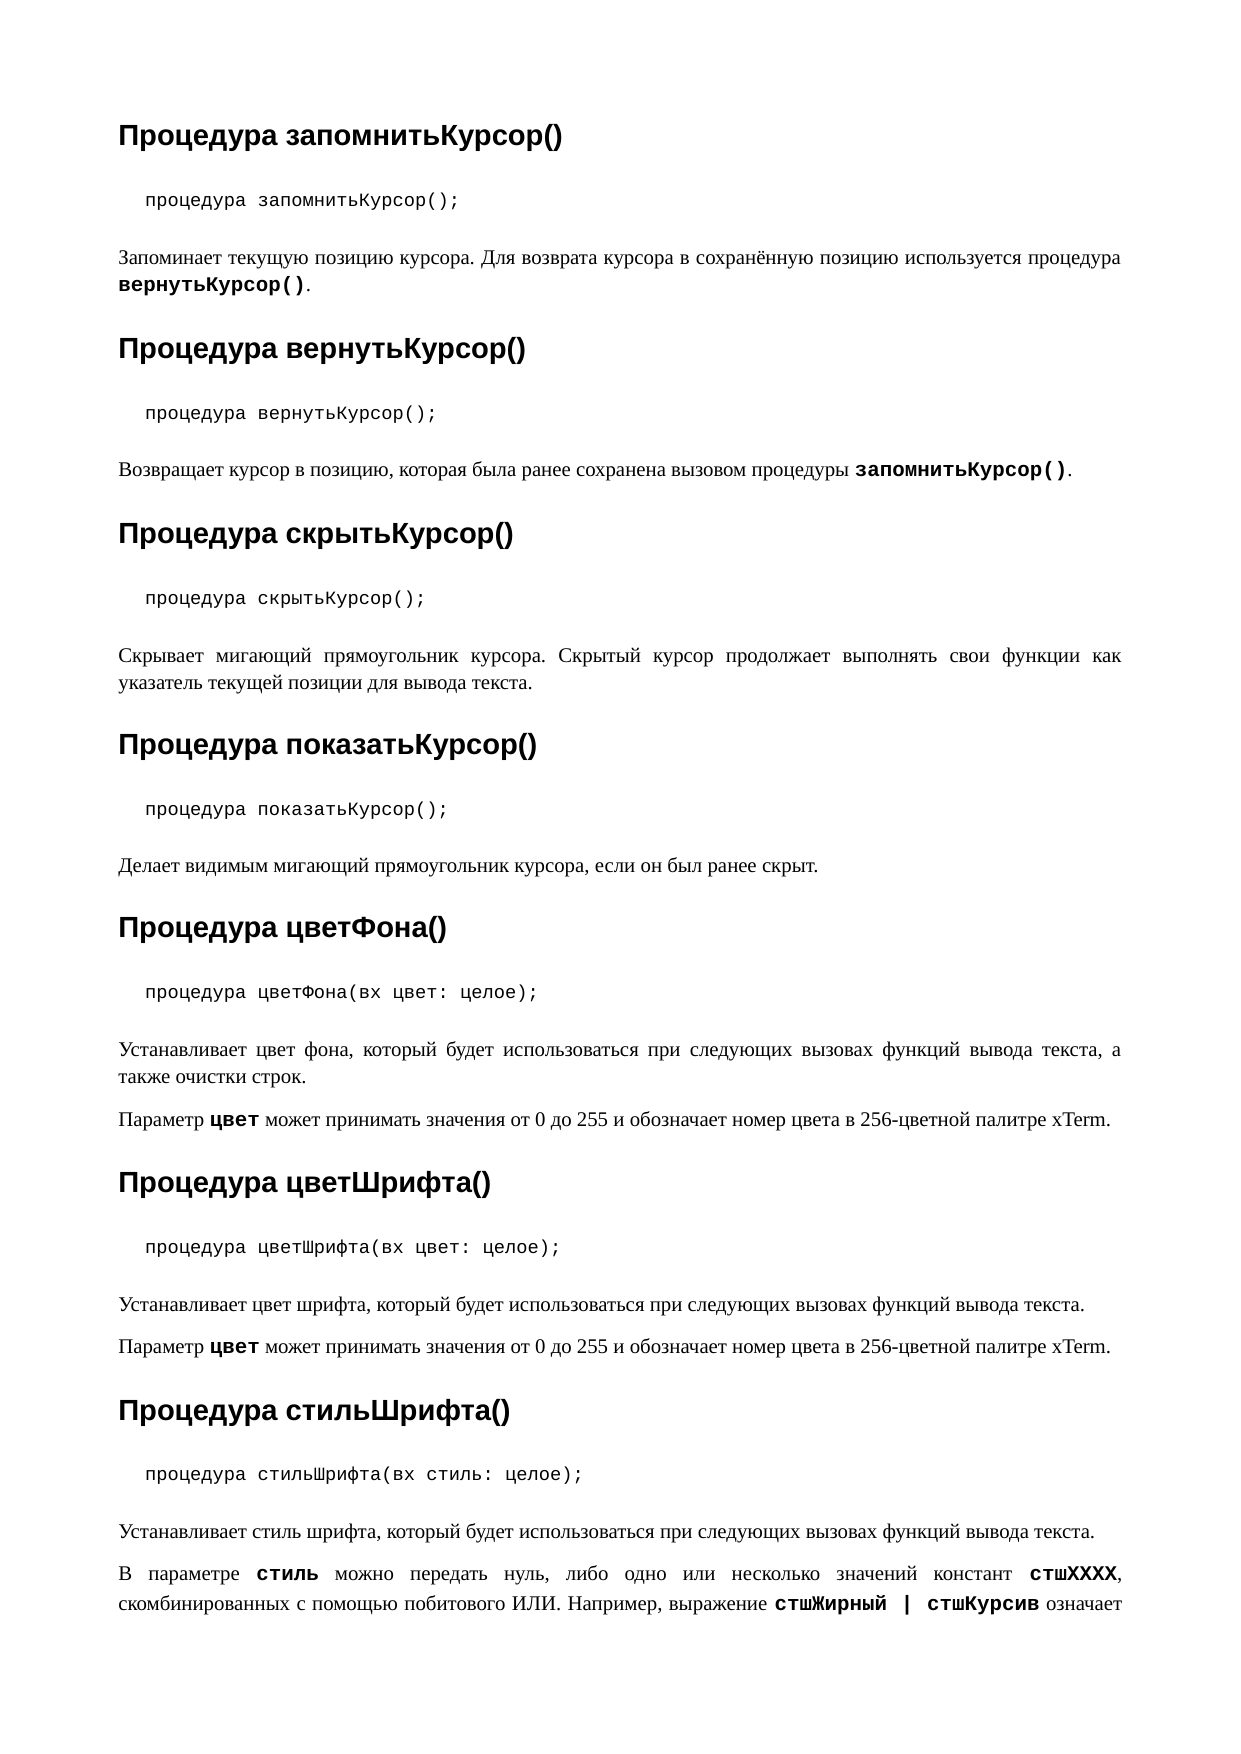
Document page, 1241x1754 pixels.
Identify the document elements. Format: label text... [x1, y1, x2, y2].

text Устанавливает стиль шрифта, который будет использоваться при следующих вызовах функций вывода текста. [118, 1519, 1122, 1543]
text Делает видимым мигающий прямоугольник курсора, если он был ранее скрыт. [118, 853, 1122, 877]
subtitle Процедура показатьКурсор() [118, 727, 1122, 761]
text Скрывает мигающий прямоугольник курсора. Скрытый курсор продолжает выполнять свои функции как указатель текущей позиции для вывода текста. [118, 643, 1122, 694]
text Возвращает курсор в позицию, которая была ранее сохранена вызовом процедуры запомнитьКурсор(). [118, 457, 1122, 483]
text Параметр цвет может принимать значения от 0 до 255 и обозначает номер цвета в 256-цветной палитре xTerm. [118, 1334, 1122, 1359]
subtitle Процедура скрытьКурсор() [118, 516, 1122, 550]
subtitle Процедура цветФона() [118, 910, 1122, 944]
text Устанавливает цвет фона, который будет использоваться при следующих вызовах функций вывода текста, а также очистки строк. [118, 1037, 1122, 1088]
text процедура показатьКурсор(); [136, 791, 1104, 830]
text Параметр цвет может принимать значения от 0 до 255 и обозначает номер цвета в 256-цветной палитре xTerm. [118, 1106, 1122, 1132]
text процедура цветФона(вх цвет: целое); [136, 974, 1104, 1013]
text процедура запомнитьКурсор(); [136, 182, 1104, 221]
text процедура стильШрифта(вх стиль: целое); [136, 1456, 1104, 1495]
text процедура скрытьКурсор(); [136, 580, 1104, 619]
subtitle Процедура вернутьКурсор() [118, 331, 1122, 364]
text Запоминает текущую позицию курсора. Для возврата курсора в сохранённую позицию используется процедура вернутьКурсор(). [118, 244, 1122, 298]
text процедура вернутьКурсор(); [136, 395, 1104, 434]
subtitle Процедура запомнитьКурсор() [118, 118, 1122, 152]
subtitle Процедура стильШрифта() [118, 1393, 1122, 1426]
text Устанавливает цвет шрифта, который будет использоваться при следующих вызовах функций вывода текста. [118, 1292, 1122, 1316]
subtitle Процедура цветШрифта() [118, 1165, 1122, 1199]
text процедура цветШрифта(вх цвет: целое); [136, 1229, 1104, 1268]
text В параметре стиль можно передать нуль, либо одно или несколько значений констант стшХХХХ, скомбинированных с помощью побитового ИЛИ. Например, выражение стшЖирный | стшКурсив означает [118, 1561, 1122, 1616]
